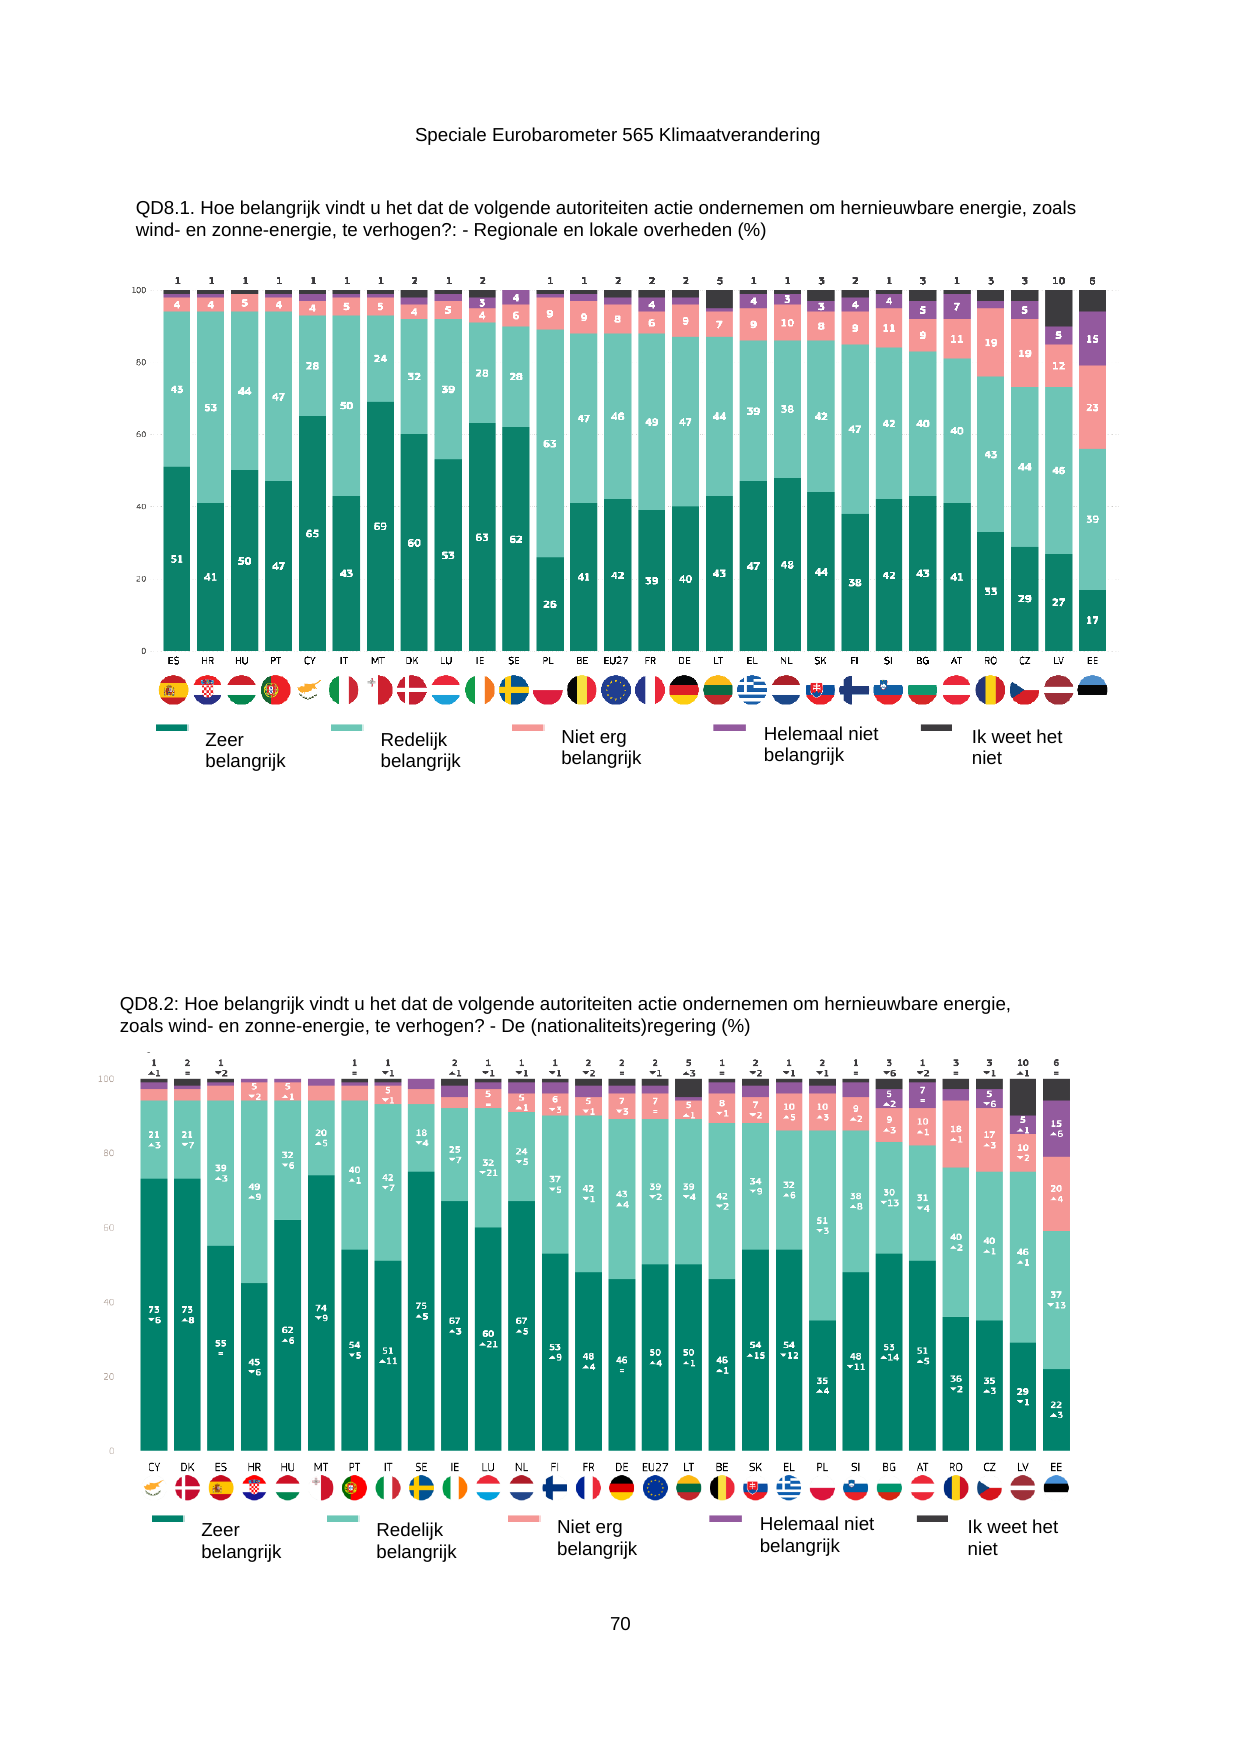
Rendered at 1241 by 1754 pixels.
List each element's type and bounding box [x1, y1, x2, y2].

picture [146, 1513, 954, 1524]
picture [150, 722, 958, 733]
picture [93, 1052, 1086, 1511]
picture [115, 269, 1119, 712]
